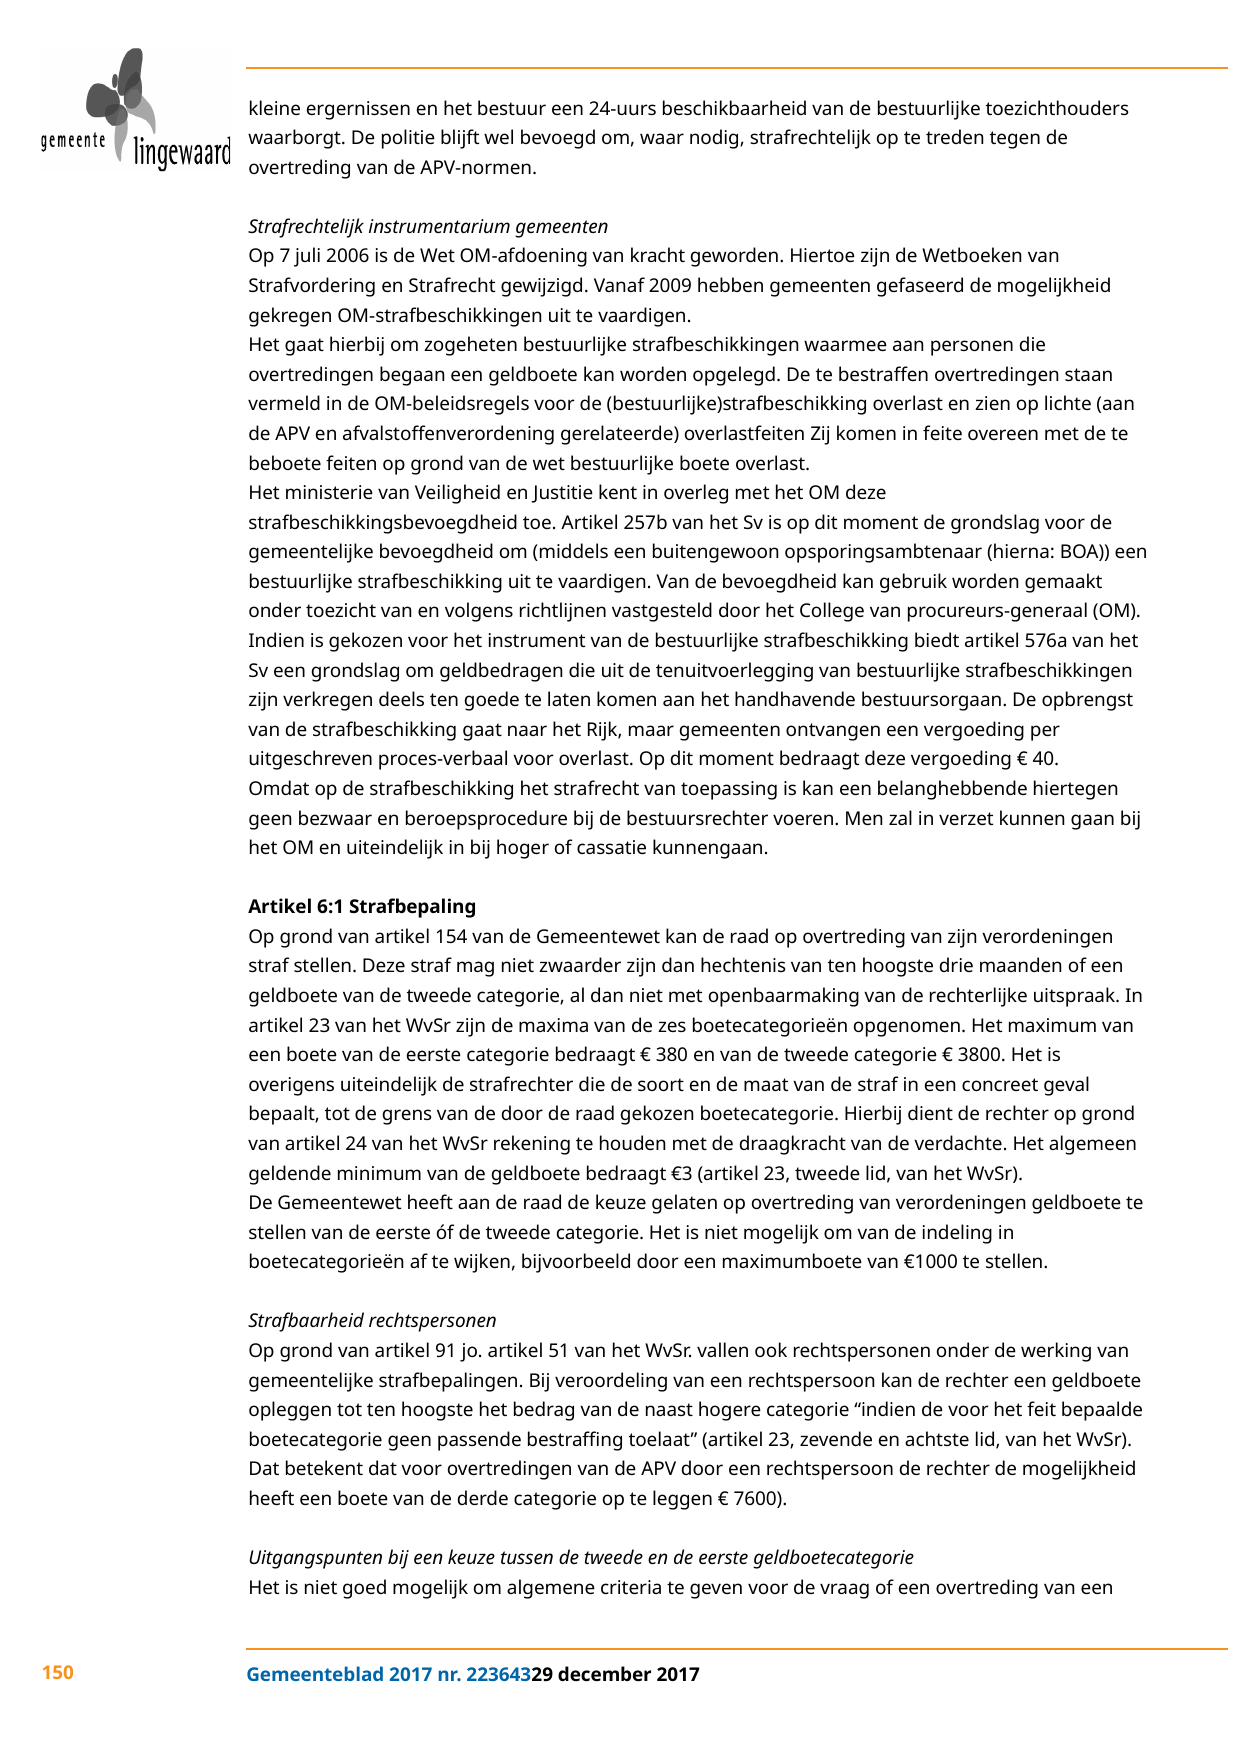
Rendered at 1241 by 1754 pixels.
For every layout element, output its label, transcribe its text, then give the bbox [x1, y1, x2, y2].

text Op grond van artikel 91 jo. artikel 51 van het WvSr. vallen ook rechtspersonen onder de werking van gemeentelijke strafbepalingen. Bij veroordeling van een rechtspersoon kan de rechter een geldboete opleggen tot ten hoogste het bedrag van de naast hogere categorie “indien de voor het feit bepaalde boetecategorie geen passende bestraffing toelaat” (artikel 23, zevende en achtste lid, van het WvSr). Dat betekent dat voor overtredingen van de APV door een rechtspersoon de rechter de mogelijkheid heeft een boete van de derde categorie op te leggen € 7600). [248, 1337, 1152, 1511]
picture [41, 47, 231, 172]
text Het is niet goed mogelijk om algemene criteria te geven voor de vraag of een overtreding van een [248, 1574, 1152, 1600]
text Artikel 6:1 Strafbepaling [248, 893, 1152, 919]
text Strafrechtelijk instrumentarium gemeenten [248, 213, 1152, 239]
text Op 7 juli 2006 is de Wet OM-afdoening van kracht geworden. Hiertoe zijn de Wetboeken van Strafvordering en Strafrecht gewijzigd. Vanaf 2009 hebben gemeenten gefaseerd de mogelijkheid gekregen OM-strafbeschikkingen uit te vaardigen. [248, 243, 1152, 328]
text Het gaat hierbij om zogeheten bestuurlijke strafbeschikkingen waarmee aan personen die overtredingen begaan een geldboete kan worden opgelegd. De te bestraffen overtredingen staan vermeld in de OM-beleidsregels voor de (bestuurlijke)strafbeschikking overlast en zien op lichte (aan de APV en afvalstoffenverordening gerelateerde) overlastfeiten Zij komen in feite overeen met de te beboete feiten op grond van de wet bestuurlijke boete overlast. [248, 331, 1152, 476]
text De Gemeentewet heeft aan de raad de keuze gelaten op overtreding van verordeningen geldboete te stellen van de eerste óf de tweede categorie. Het is niet mogelijk om van de indeling in boetecategorieën af te wijken, bijvoorbeeld door een maximumboete van €1000 te stellen. [248, 1189, 1152, 1274]
text Indien is gekozen voor het instrument van de bestuurlijke strafbeschikking biedt artikel 576a van het Sv een grondslag om geldbedragen die uit de tenuitvoerlegging van bestuurlijke strafbeschikkingen zijn verkregen deels ten goede te laten komen aan het handhavende bestuursorgaan. De opbrengst van de strafbeschikking gaat naar het Rijk, maar gemeenten ontvangen een vergoeding per uitgeschreven proces-verbaal voor overlast. Op dit moment bedraagt deze vergoeding € 40. [248, 627, 1152, 771]
text Het ministerie van Veiligheid en Justitie kent in overleg met het OM deze strafbeschikkingsbevoegdheid toe. Artikel 257b van het Sv is op dit moment de grondslag voor de gemeentelijke bevoegdheid om (middels een buitengewoon opsporingsambtenaar (hierna: BOA)) een bestuurlijke strafbeschikking uit te vaardigen. Van de bevoegdheid kan gebruik worden gemaakt onder toezicht van en volgens richtlijnen vastgesteld door het College van procureurs-generaal (OM). [248, 479, 1152, 623]
text Op grond van artikel 154 van de Gemeentewet kan de raad op overtreding van zijn verordeningen straf stellen. Deze straf mag niet zwaarder zijn dan hechtenis van ten hoogste drie maanden of een geldboete van de tweede categorie, al dan niet met openbaarmaking van de rechterlijke uitspraak. In artikel 23 van het WvSr zijn de maxima van de zes boetecategorieën opgenomen. Het maximum van een boete van de eerste categorie bedraagt € 380 en van de tweede categorie € 3800. Het is overigens uiteindelijk de strafrechter die de soort en de maat van de straf in een concreet geval bepaalt, tot de grens van de door de raad gekozen boetecategorie. Hierbij dient de rechter op grond van artikel 24 van het WvSr rekening te houden met de draagkracht van de verdachte. Het algemeen geldende minimum van de geldboete bedraagt €3 (artikel 23, tweede lid, van het WvSr). [248, 923, 1152, 1186]
text Omdat op de strafbeschikking het strafrecht van toepassing is kan een belanghebbende hiertegen geen bezwaar en beroepsprocedure bij de bestuursrechter voeren. Men zal in verzet kunnen gaan bij het OM en uiteindelijk in bij hoger of cassatie kunnengaan. [248, 775, 1152, 860]
text Uitgangspunten bij een keuze tussen de tweede en de eerste geldboetecategorie [248, 1544, 1152, 1570]
text kleine ergernissen en het bestuur een 24-uurs beschikbaarheid van de bestuurlijke toezichthouders waarborgt. De politie blijft wel bevoegd om, waar nodig, strafrechtelijk op te treden tegen de overtreding van de APV-normen. [248, 95, 1152, 180]
text Strafbaarheid rechtspersonen [248, 1308, 1152, 1333]
